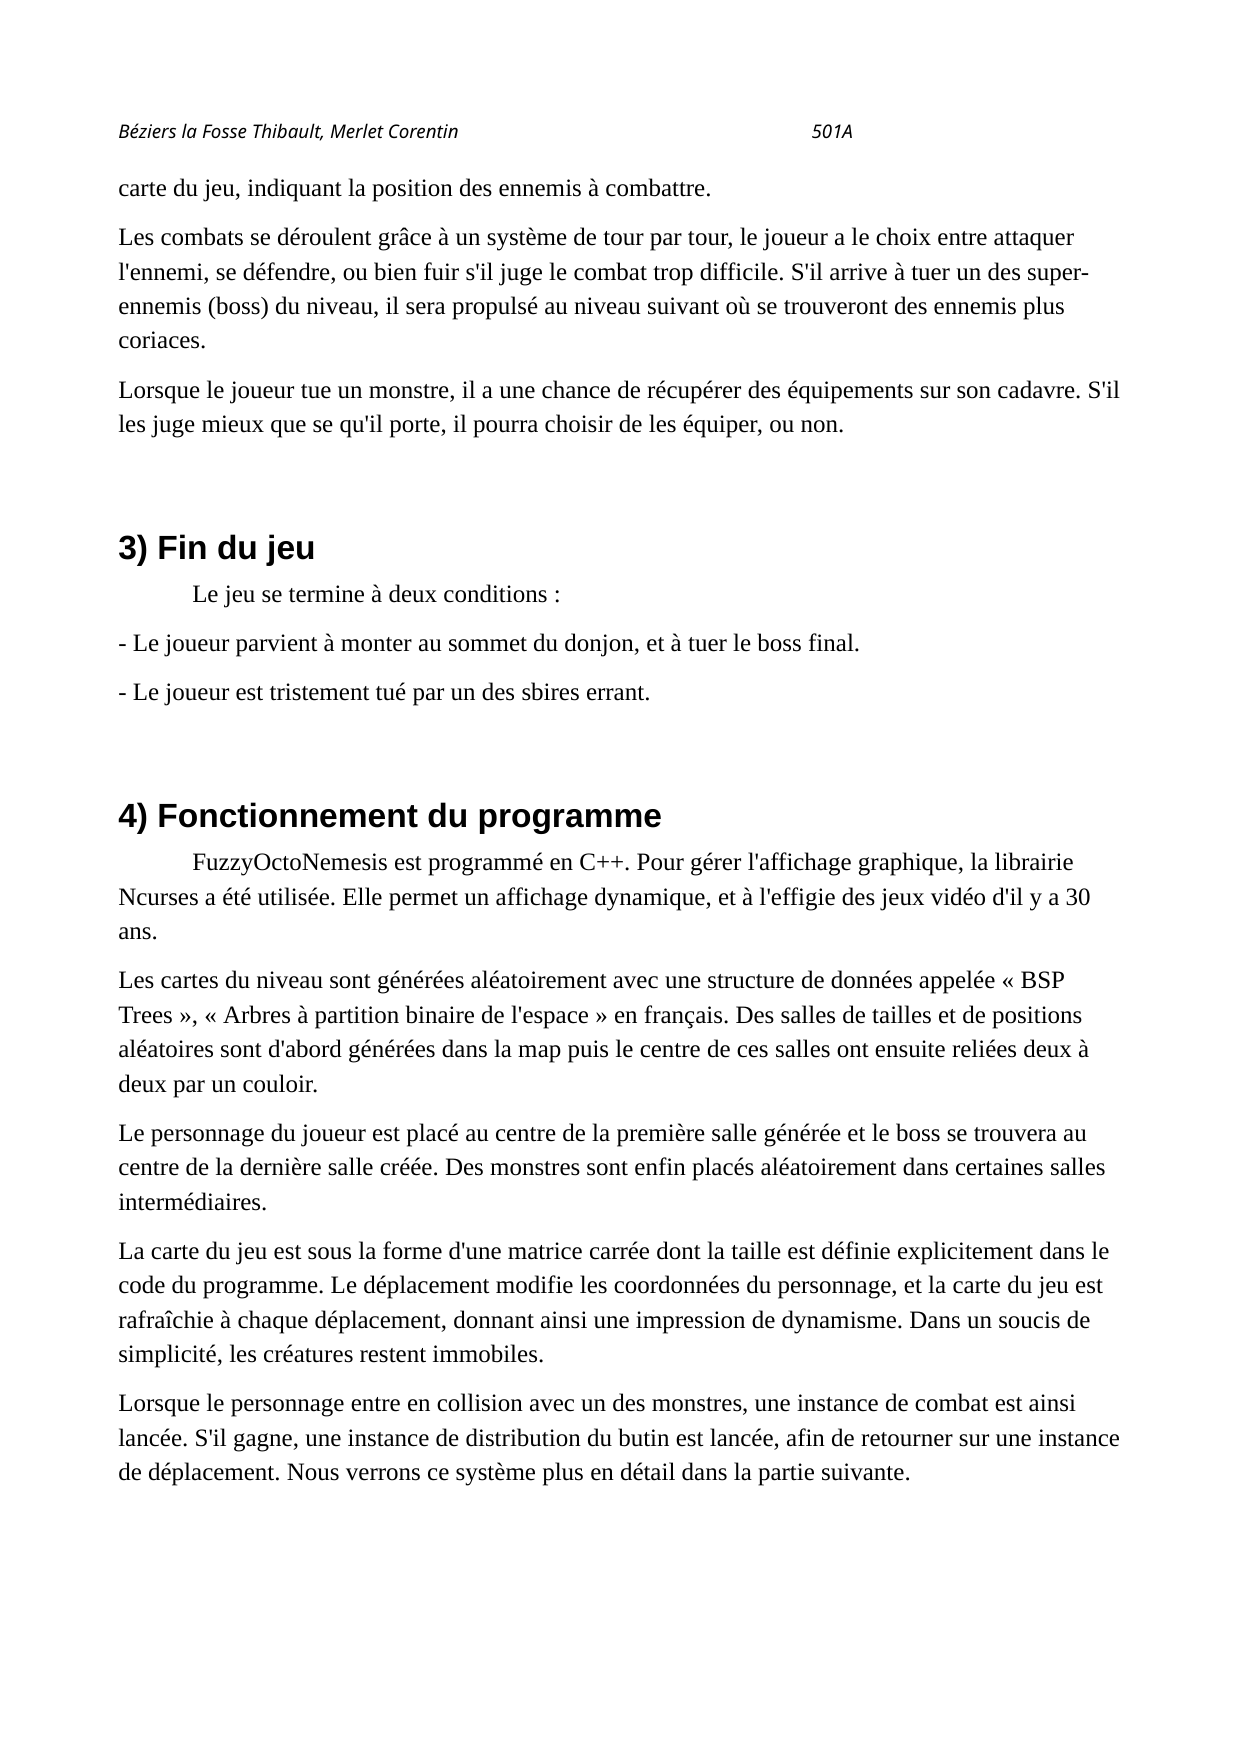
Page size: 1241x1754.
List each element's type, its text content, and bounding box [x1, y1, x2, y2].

text Le personnage du joueur est placé au centre de la première salle générée et le boss se trouvera au centre de la dernière salle créée. Des monstres sont enfin placés aléatoirement dans certaines salles intermédiaires. [118, 1118, 1122, 1216]
text La carte du jeu est sous la forme d'une matrice carrée dont la taille est définie explicitement dans le code du programme. Le déplacement modifie les coordonnées du personnage, et la carte du jeu est rafraîchie à chaque déplacement, donnant ainsi une impression de dynamisme. Dans un soucis de simplicité, les créatures restent immobiles. [118, 1236, 1122, 1368]
text Lorsque le personnage entre en collision avec un des monstres, une instance de combat est ainsi lancée. S'il gagne, une instance de distribution du butin est lancée, afin de retourner sur une instance de déplacement. Nous verrons ce système plus en détail dans la partie suivante. [118, 1388, 1122, 1486]
text FuzzyOctoNemesis est programmé en C++. Pour gérer l'affichage graphique, la librairie Ncurses a été utilisée. Elle permet un affichage dynamique, et à l'effigie des jeux vidéo d'il y a 30 ans. [118, 847, 1122, 945]
text Les combats se déroulent grâce à un système de tour par tour, le joueur a le choix entre attaquer l'ennemi, se défendre, ou bien fuir s'il juge le combat trop difficile. S'il arrive à tuer un des super-ennemis (boss) du niveau, il sera propulsé au niveau suivant où se trouveront des ennemis plus coriaces. [118, 222, 1122, 354]
text carte du jeu, indiquant la position des ennemis à combattre. [118, 173, 1122, 202]
text Lorsque le joueur tue un monstre, il a une chance de récupérer des équipements sur son cadavre. S'il les juge mieux que se qu'il porte, il pourra choisir de les équiper, ou non. [118, 375, 1122, 438]
text Le jeu se termine à deux conditions : [118, 579, 1122, 608]
text Les cartes du niveau sont générées aléatoirement avec une structure de données appelée « BSP Trees », « Arbres à partition binaire de l'espace » en français. Des salles de tailles et de positions aléatoires sont d'abord générées dans la map puis le centre de ces salles ont ensuite reliées deux à deux par un couloir. [118, 966, 1122, 1098]
subtitle 4) Fonctionnement du programme [118, 796, 1122, 835]
text - Le joueur est tristement tué par un des sbires errant. [118, 677, 1122, 706]
subtitle 3) Fin du jeu [118, 528, 1122, 567]
text - Le joueur parvient à monter au sommet du donjon, et à tuer le boss final. [118, 628, 1122, 657]
